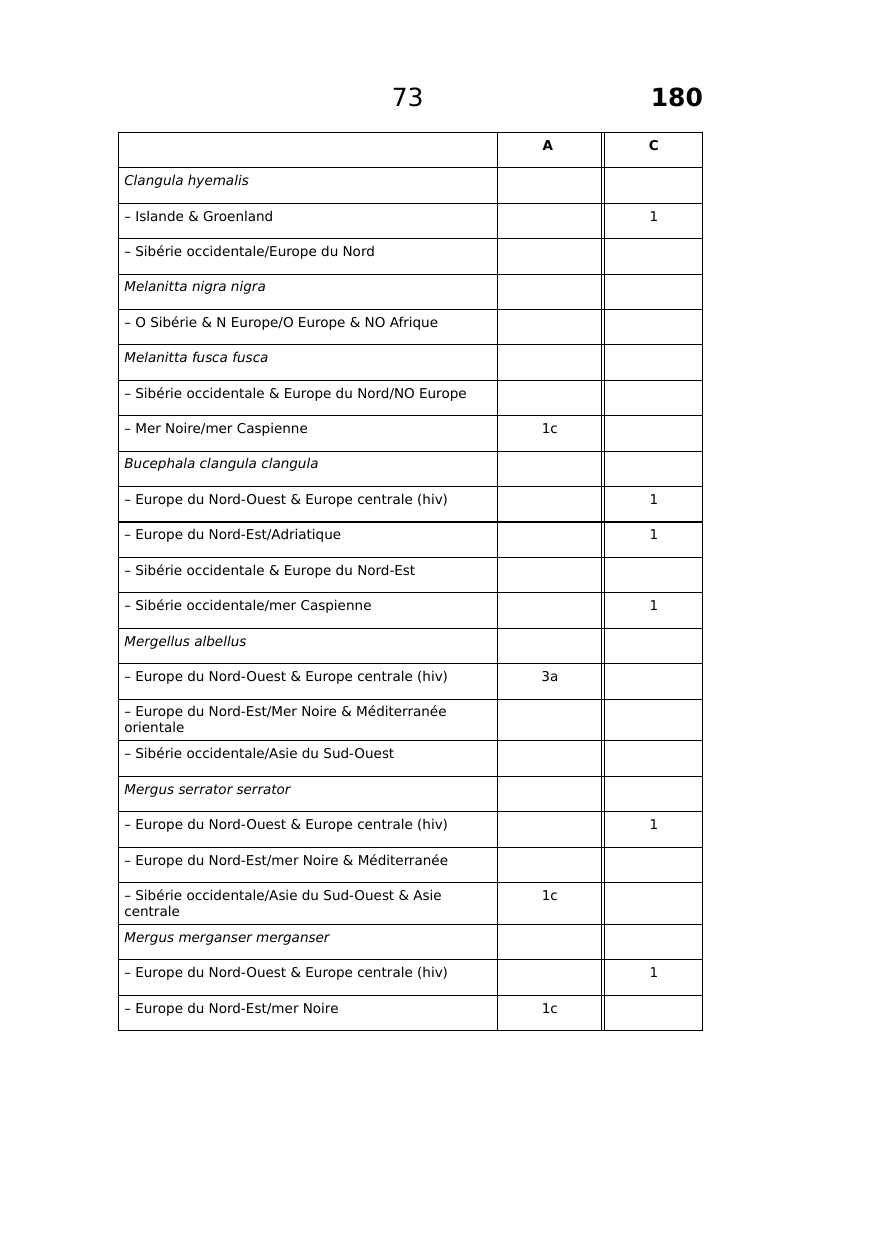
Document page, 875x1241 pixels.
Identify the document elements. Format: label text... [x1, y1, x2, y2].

table_cell – Europe du Nord-Est/Adriatique [119, 523, 497, 557]
table_cell – Sibérie occidentale/mer Caspienne [119, 593, 497, 628]
table_cell 1c [498, 996, 601, 1030]
table_header A [498, 133, 601, 167]
table_cell 3a [498, 664, 601, 698]
table_cell [498, 629, 601, 663]
table_cell [498, 700, 601, 740]
table_cell [498, 777, 601, 811]
table_cell [605, 664, 702, 698]
table_cell 1 [605, 960, 702, 995]
table_cell [605, 883, 702, 924]
table_cell – Sibérie occidentale/Europe du Nord [119, 239, 497, 273]
table_cell [605, 345, 702, 380]
table_header [119, 133, 497, 167]
table_cell Mergus merganser merganser [119, 925, 497, 959]
table_cell [498, 812, 601, 847]
table_cell [605, 777, 702, 811]
table_cell [605, 416, 702, 451]
table_cell 1 [605, 487, 702, 521]
table_cell [498, 204, 601, 238]
table_cell [605, 168, 702, 203]
table_header C [605, 133, 702, 167]
table_cell [605, 996, 702, 1030]
table_cell – Sibérie occidentale/Asie du Sud-Ouest [119, 741, 497, 776]
table_cell [498, 848, 601, 882]
table_cell [605, 700, 702, 740]
table_cell [498, 452, 601, 486]
table_cell [605, 925, 702, 959]
table_cell 1 [605, 812, 702, 847]
table_cell – Europe du Nord-Ouest & Europe centrale (hiv) [119, 664, 497, 698]
table_cell [498, 381, 601, 415]
table_cell – Sibérie occidentale & Europe du Nord-Est [119, 558, 497, 592]
table_cell [498, 239, 601, 273]
table_cell – Europe du Nord-Est/mer Noire [119, 996, 497, 1030]
table_cell Bucephala clangula clangula [119, 452, 497, 486]
table_cell – Islande & Groenland [119, 204, 497, 238]
table_cell 1c [498, 883, 601, 924]
table_cell 1 [605, 204, 702, 238]
table_cell Melanitta nigra nigra [119, 275, 497, 309]
table_cell – Europe du Nord-Est/Mer Noire & Méditerranée orientale [119, 700, 497, 740]
table_cell [498, 523, 601, 557]
table_cell [605, 452, 702, 486]
table_cell [498, 558, 601, 592]
table_cell [605, 239, 702, 273]
table_cell [498, 487, 601, 521]
table_cell [498, 345, 601, 380]
table_cell [605, 275, 702, 309]
table_cell [498, 741, 601, 776]
table_cell – Europe du Nord-Est/mer Noire & Méditerranée [119, 848, 497, 882]
table_cell [498, 960, 601, 995]
table_cell [605, 741, 702, 776]
table_cell 1c [498, 416, 601, 451]
table_cell [498, 168, 601, 203]
table_cell [498, 925, 601, 959]
table_cell – O Sibérie & N Europe/O Europe & NO Afrique [119, 310, 497, 344]
table_cell – Europe du Nord-Ouest & Europe centrale (hiv) [119, 487, 497, 521]
table_cell 1 [605, 593, 702, 628]
table_cell Melanitta fusca fusca [119, 345, 497, 380]
table_cell [605, 310, 702, 344]
table_cell – Sibérie occidentale/Asie du Sud-Ouest & Asie centrale [119, 883, 497, 924]
table_cell [605, 629, 702, 663]
table_cell [498, 593, 601, 628]
table_cell [498, 310, 601, 344]
table_cell [605, 381, 702, 415]
table_cell [605, 558, 702, 592]
table_cell – Europe du Nord-Ouest & Europe centrale (hiv) [119, 960, 497, 995]
table_cell Clangula hyemalis [119, 168, 497, 203]
table_cell – Mer Noire/mer Caspienne [119, 416, 497, 451]
table_cell 1 [605, 523, 702, 557]
table_cell Mergellus albellus [119, 629, 497, 663]
table_cell Mergus serrator serrator [119, 777, 497, 811]
table_cell – Europe du Nord-Ouest & Europe centrale (hiv) [119, 812, 497, 847]
table_cell [498, 275, 601, 309]
table_cell [605, 848, 702, 882]
table_cell – Sibérie occidentale & Europe du Nord/NO Europe [119, 381, 497, 415]
